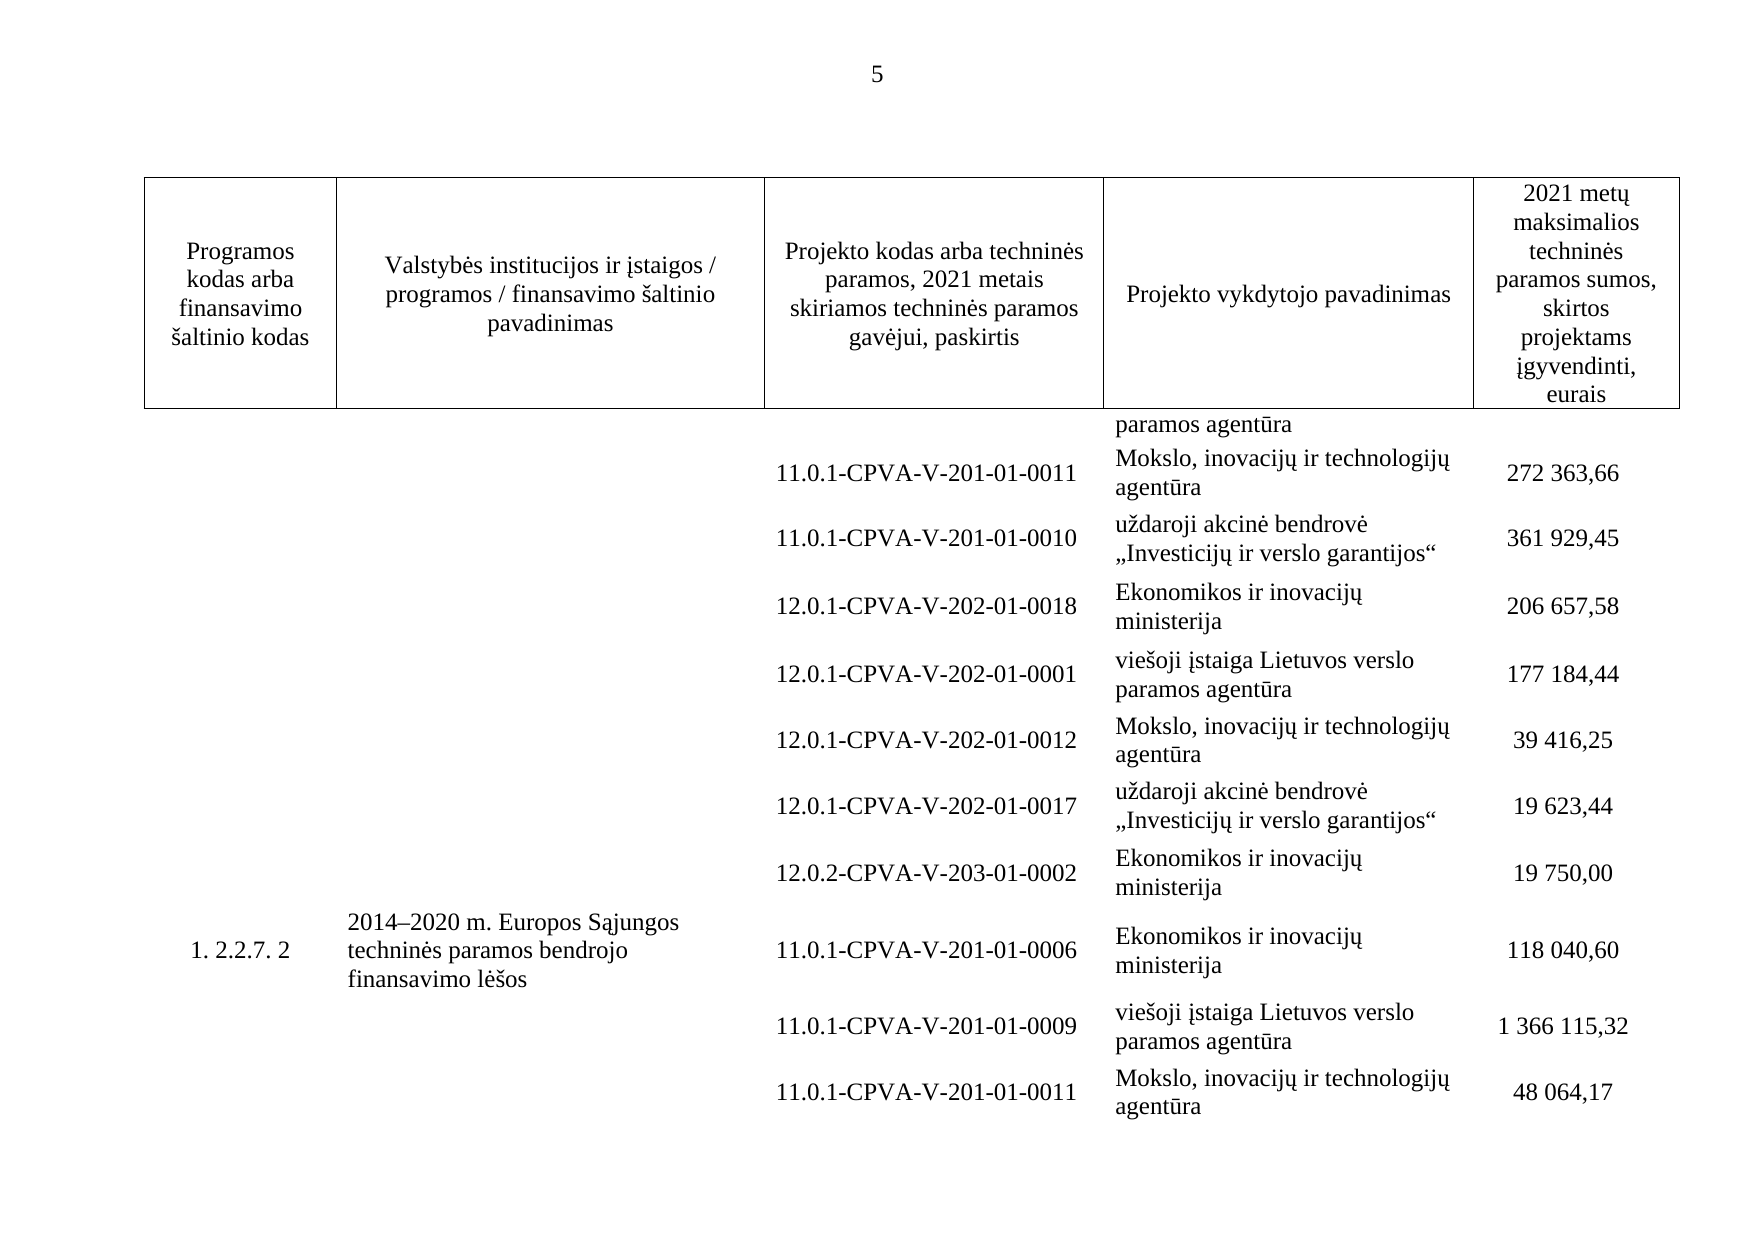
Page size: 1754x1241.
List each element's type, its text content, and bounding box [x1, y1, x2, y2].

table_cell 118 040,60 [1473, 907, 1665, 993]
table_cell [144, 707, 336, 772]
table_cell 11.0.1-CPVA-V-201-01-0011 [764, 440, 1104, 505]
table_cell 1 366 115,32 [1473, 993, 1665, 1058]
table_cell viešoji įstaiga Lietuvos verslo paramos agentūra [1104, 641, 1473, 707]
table_cell [1665, 641, 1679, 707]
table_cell 12.0.1-CPVA-V-202-01-0012 [764, 707, 1104, 772]
table_header Projekto vykdytojo pavadinimas [1104, 178, 1473, 408]
table_cell 206 657,58 [1473, 571, 1665, 641]
table_cell [144, 571, 336, 641]
table_cell [144, 505, 336, 571]
table_cell 48 064,17 [1473, 1059, 1665, 1124]
table_cell 11.0.1-CPVA-V-201-01-0009 [764, 993, 1104, 1058]
table_cell [1665, 440, 1679, 505]
table_cell 2014–2020 m. Europos Sąjungos techninės paramos bendrojo finansavimo lėšos [336, 907, 764, 993]
table_cell 272 363,66 [1473, 440, 1665, 505]
table_cell uždaroji akcinė bendrovė „Investicijų ir verslo garantijos“ [1104, 505, 1473, 571]
table_cell [336, 993, 764, 1058]
table_cell [144, 440, 336, 505]
table_cell viešoji įstaiga Lietuvos verslo paramos agentūra [1104, 993, 1473, 1058]
table_cell 39 416,25 [1473, 707, 1665, 772]
table_cell Mokslo, inovacijų ir technologijų agentūra [1104, 440, 1473, 505]
table_cell paramos agentūra [1104, 409, 1473, 439]
table_cell [1665, 993, 1679, 1058]
table_cell [336, 440, 764, 505]
table_header Projekto kodas arba techninės paramos, 2021 metais skiriamos techninės paramos gavėjui, paskirtis [765, 178, 1103, 408]
table_cell [336, 707, 764, 772]
table_cell Ekonomikos ir inovacijų ministerija [1104, 571, 1473, 641]
table_cell [144, 1059, 336, 1124]
table_cell 12.0.1-CPVA-V-202-01-0001 [764, 641, 1104, 707]
table_cell Ekonomikos ir inovacijų ministerija [1104, 838, 1473, 907]
table_header Programos kodas arba finansavimo šaltinio kodas [145, 178, 336, 408]
table_cell [764, 409, 1104, 439]
table_cell [1665, 505, 1679, 571]
table_cell 12.0.1-CPVA-V-202-01-0018 [764, 571, 1104, 641]
table_cell [144, 838, 336, 907]
table_cell 12.0.2-CPVA-V-203-01-0002 [764, 838, 1104, 907]
table_cell [1665, 772, 1679, 838]
table_cell 19 750,00 [1473, 838, 1665, 907]
table_cell Mokslo, inovacijų ir technologijų agentūra [1104, 707, 1473, 772]
table_cell [1665, 571, 1679, 641]
table_cell [1665, 838, 1679, 907]
table_cell 11.0.1-CPVA-V-201-01-0010 [764, 505, 1104, 571]
table_cell [336, 641, 764, 707]
table_cell [1473, 409, 1665, 439]
table_cell 1. 2.2.7. 2 [144, 907, 336, 993]
table_cell [144, 409, 336, 439]
table_cell 361 929,45 [1473, 505, 1665, 571]
table_cell [336, 838, 764, 907]
table_cell 11.0.1-CPVA-V-201-01-0006 [764, 907, 1104, 993]
table_cell [1665, 409, 1679, 439]
table_cell 12.0.1-CPVA-V-202-01-0017 [764, 772, 1104, 838]
table_header 2021 metų maksimalios techninės paramos sumos, skirtos projektams įgyvendinti, eurais [1474, 178, 1679, 408]
table_cell [336, 1059, 764, 1124]
table_cell Mokslo, inovacijų ir technologijų agentūra [1104, 1059, 1473, 1124]
table_cell 11.0.1-CPVA-V-201-01-0011 [764, 1059, 1104, 1124]
table_cell [144, 641, 336, 707]
table_cell [144, 772, 336, 838]
table_cell [336, 409, 764, 439]
table_cell [144, 993, 336, 1058]
table_header Valstybės institucijos ir įstaigos / programos / finansavimo šaltinio pavadinimas [337, 178, 764, 408]
table_cell [336, 772, 764, 838]
table_cell 19 623,44 [1473, 772, 1665, 838]
table_cell [336, 505, 764, 571]
table_cell uždaroji akcinė bendrovė „Investicijų ir verslo garantijos“ [1104, 772, 1473, 838]
table_cell [1665, 907, 1679, 993]
table_cell [1665, 707, 1679, 772]
table_cell Ekonomikos ir inovacijų ministerija [1104, 907, 1473, 993]
table_cell 177 184,44 [1473, 641, 1665, 707]
table_cell [336, 571, 764, 641]
table_cell [1665, 1059, 1679, 1124]
